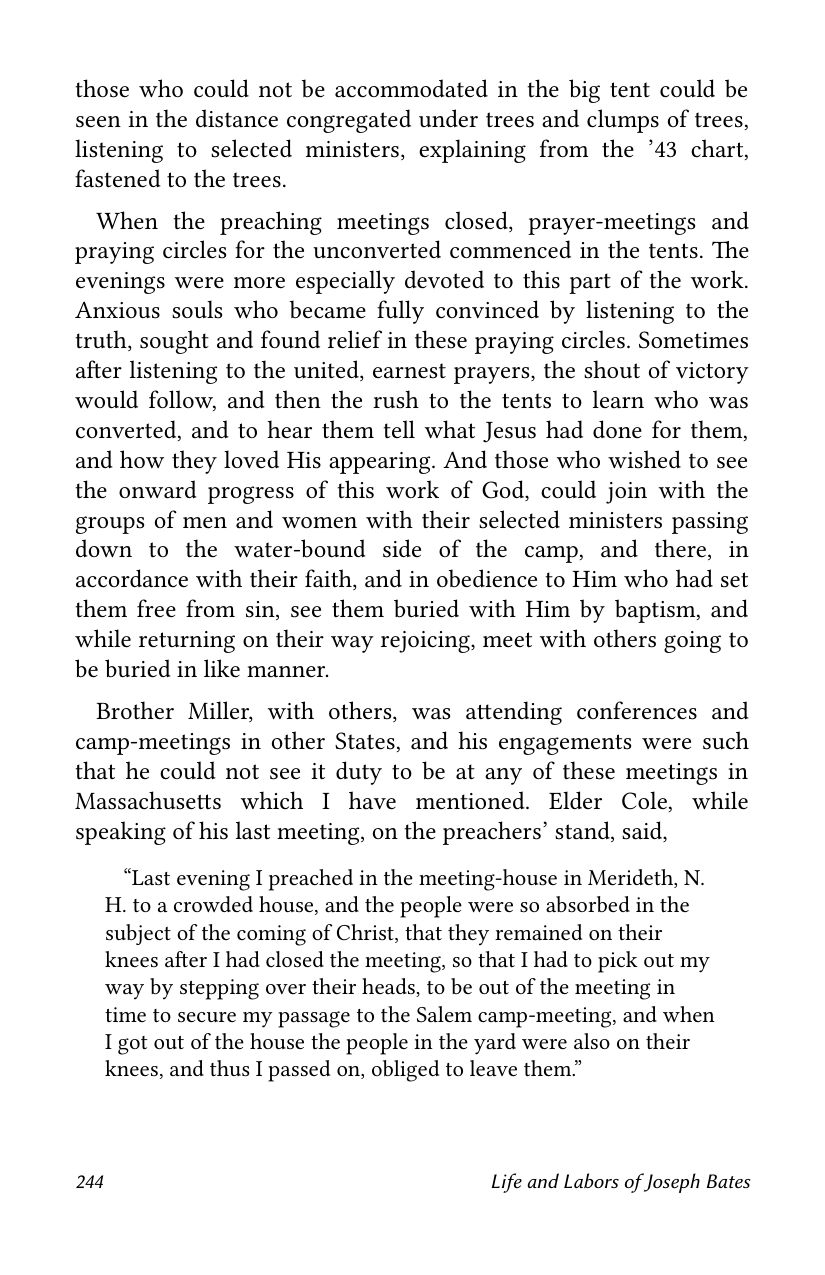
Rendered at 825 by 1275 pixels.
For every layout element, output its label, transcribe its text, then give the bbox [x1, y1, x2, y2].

text When the preaching meetings closed, prayer-meetings and praying circles for the unconverted commenced in the tents. The evenings were more especially devoted to this part of the work. Anxious souls who became fully convinced by listening to the truth, sought and found relief in these praying circles. Sometimes after listening to the united, earnest prayers, the shout of victory would follow, and then the rush to the tents to learn who was converted, and to hear them tell what Jesus had done for them, and how they loved His appearing. And those who wished to see the onward progress of this work of God, could join with the groups of men and women with their selected ministers passing down to the water-bound side of the camp, and there, in accordance with their faith, and in obedience to Him who had set them free from sin, see them buried with Him by baptism, and while returning on their way rejoicing, meet with others going to be buried in like manner. [75, 207, 750, 684]
text those who could not be accommodated in the big tent could be seen in the distance congregated under trees and clumps of trees, listening to selected ministers, explaining from the ’43 chart, fastened to the trees. [75, 75, 750, 193]
text “Last evening I preached in the meeting-house in Merideth, N. H. to a crowded house, and the people were so absorbed in the subject of the coming of Christ, that they remained on their knees after I had closed the meeting, so that I had to pick out my way by stepping over their heads, to be out of the meeting in time to secure my passage to the Salem camp-meeting, and when I got out of the house the people in the yard were also on their knees, and thus I passed on, obliged to leave them.” [105, 864, 720, 1082]
text Brother Miller, with others, was attending conferences and camp-meetings in other States, and his engagements were such that he could not see it duty to be at any of these meetings in Massachusetts which I have mentioned. Elder Cole, while speaking of his last meeting, on the preachers’ stand, said, [75, 697, 750, 845]
